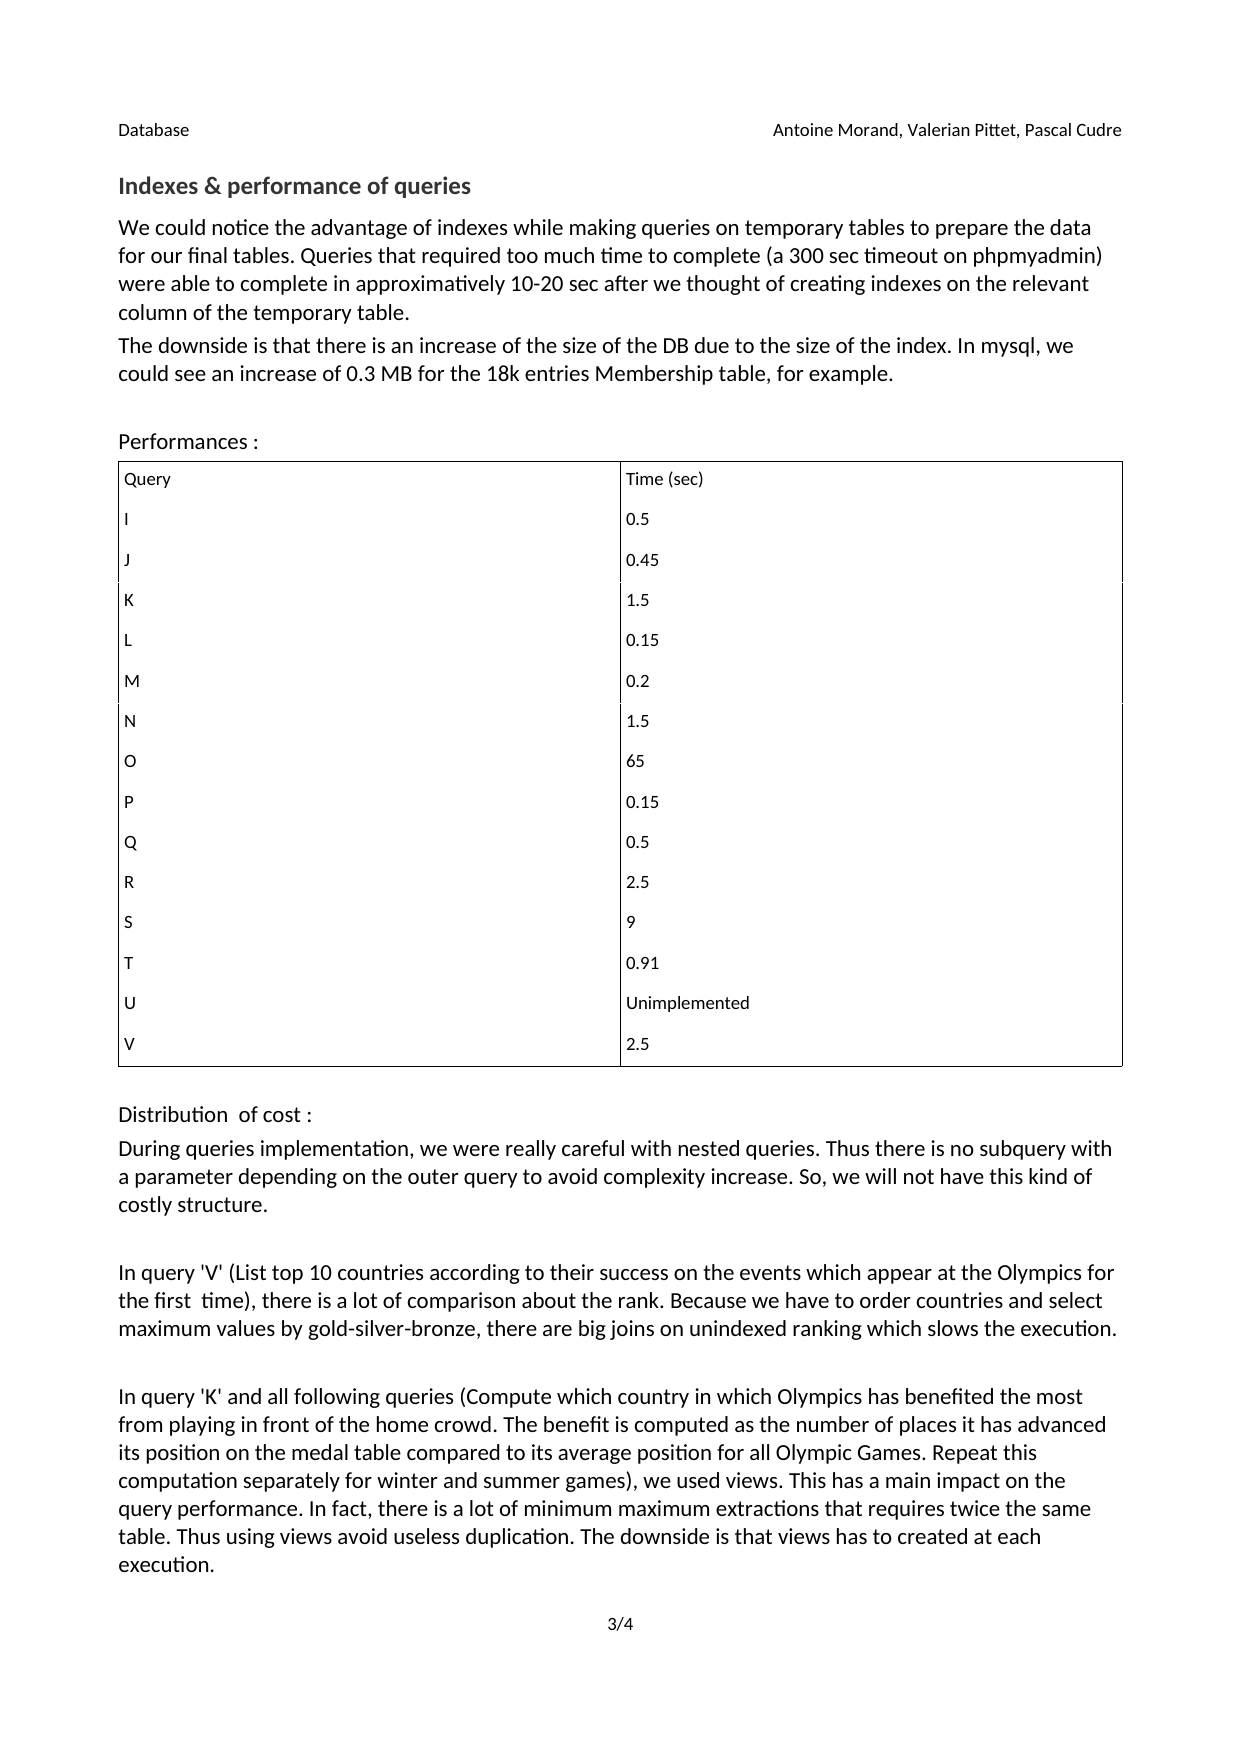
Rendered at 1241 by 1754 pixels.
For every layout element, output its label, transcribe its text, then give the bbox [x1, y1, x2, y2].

table_cell S [119, 905, 620, 945]
table_cell N [119, 704, 620, 744]
table_cell R [119, 865, 620, 905]
table_cell 2.5 [621, 865, 1122, 905]
table_cell 2.5 [621, 1026, 1122, 1066]
text In query 'V' (List top 10 countries according to their success on the events which appear at the Olympics for the first time), there is a lot of comparison about the rank. Because we have to order countries and select maximum values by gold-silver-bronze, there are big joins on unindexed ranking which slows the execution. [118, 1258, 1122, 1342]
table_cell 65 [621, 744, 1122, 784]
table_cell M [119, 663, 620, 703]
text We could notice the advantage of indexes while making queries on temporary tables to prepare the data for our final tables. Queries that required too much time to complete (a 300 sec timeout on phpmyadmin) were able to complete in approximatively 10-20 sec after we thought of creating indexes on the relevant column of the temporary table. [118, 213, 1122, 326]
table_cell 0.2 [621, 663, 1122, 703]
table_header Query [119, 462, 620, 502]
table_cell 0.15 [621, 784, 1122, 824]
table_cell U [119, 986, 620, 1026]
table_cell 9 [621, 905, 1122, 945]
subtitle Indexes & performance of queries [118, 171, 1122, 201]
table_cell 1.5 [621, 583, 1122, 623]
text During queries implementation, we were really careful with nested queries. Thus there is no subquery with a parameter depending on the outer query to avoid complexity increase. So, we will not have this kind of costly structure. [118, 1134, 1122, 1218]
table_cell 0.15 [621, 623, 1122, 663]
table_cell K [119, 583, 620, 623]
text In query 'K' and all following queries (Compute which country in which Olympics has benefited the most from playing in front of the home crowd. The benefit is computed as the number of places it has advanced its position on the medal table compared to its average position for all Olympic Games. Repeat this computation separately for winter and summer games), we used views. This has a main impact on the query performance. In fact, there is a lot of minimum maximum extractions that requires twice the same table. Thus using views avoid useless duplication. The downside is that views has to created at each execution. [118, 1382, 1122, 1578]
table_cell P [119, 784, 620, 824]
text Distribution of cost : [118, 1100, 1122, 1128]
table_cell 1.5 [621, 704, 1122, 744]
table_cell J [119, 542, 620, 582]
table_cell 0.45 [621, 542, 1122, 582]
text The downside is that there is an increase of the size of the DB due to the size of the index. In mysql, we could see an increase of 0.3 MB for the 18k entries Membership table, for example. [118, 332, 1122, 388]
table_cell 0.5 [621, 502, 1122, 542]
table_cell O [119, 744, 620, 784]
table_cell 0.91 [621, 945, 1122, 986]
table_cell I [119, 502, 620, 542]
table_cell T [119, 945, 620, 986]
table_header Time (sec) [621, 462, 1122, 502]
table_cell Unimplemented [621, 986, 1122, 1026]
table_cell L [119, 623, 620, 663]
table_cell V [119, 1026, 620, 1066]
table_cell Q [119, 824, 620, 865]
text Performances : [118, 427, 1122, 456]
table_cell 0.5 [621, 824, 1122, 865]
